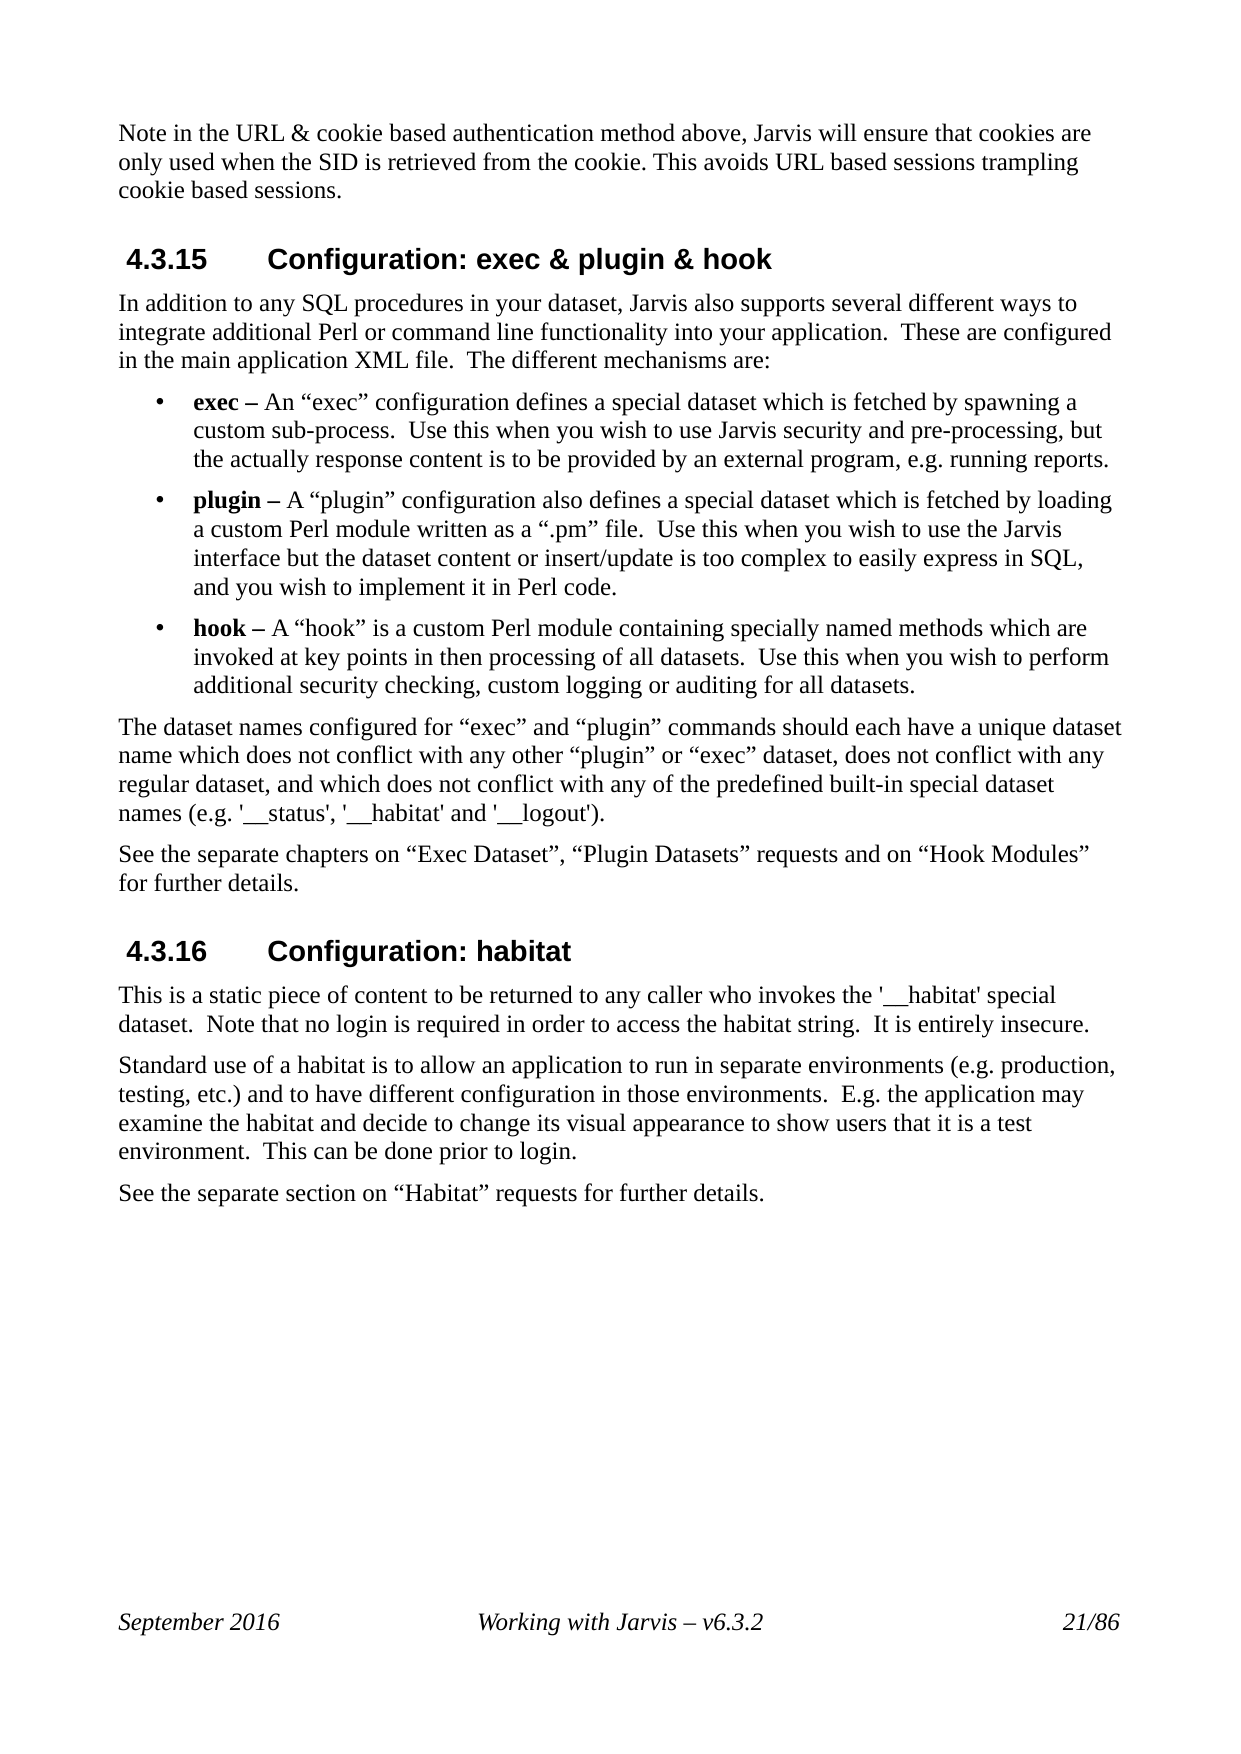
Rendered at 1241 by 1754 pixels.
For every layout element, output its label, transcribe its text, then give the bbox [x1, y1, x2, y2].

text See the separate section on “Habitat” requests for further details. [118, 1178, 1122, 1206]
subtitle Configuration: exec & plugin & hook [118, 242, 1122, 275]
text See the separate chapters on “Exec Dataset”, “Plugin Datasets” requests and on “Hook Modules” for further details. [118, 839, 1122, 897]
subtitle Configuration: habitat [118, 934, 1122, 968]
text Standard use of a habitat is to allow an application to run in separate environments (e.g. production, testing, etc.) and to have different configuration in those environments. E.g. the application may examine the habitat and decide to change its visual appearance to show users that it is a test environment. This can be done prior to login. [118, 1050, 1122, 1165]
text Note in the URL & cookie based authentication method above, Jarvis will ensure that cookies are only used when the SID is retrieved from the cookie. This avoids URL based sessions trampling cookie based sessions. [118, 118, 1122, 204]
text In addition to any SQL procedures in your dataset, Jarvis also supports several different ways to integrate additional Perl or command line functionality into your application. These are configured in the main application XML file. The different mechanisms are: [118, 288, 1122, 374]
list hook – A “hook” is a custom Perl module containing specially named methods which are invoked at key points in then processing of all datasets. Use this when you wish to perform additional security checking, custom logging or auditing for all datasets. [156, 613, 1122, 699]
text This is a static piece of content to be returned to any caller who invokes the '__habitat' special dataset. Note that no login is required in order to access the habitat string. It is entirely insecure. [118, 980, 1122, 1038]
text The dataset names configured for “exec” and “plugin” commands should each have a unique dataset name which does not conflict with any other “plugin” or “exec” dataset, does not conflict with any regular dataset, and which does not conflict with any of the predefined built-in special dataset names (e.g. '__status', '__habitat' and '__logout'). [118, 712, 1122, 827]
list plugin – A “plugin” configuration also defines a special dataset which is fetched by loading a custom Perl module written as a “.pm” file. Use this when you wish to use the Jarvis interface but the dataset content or insert/update is too complex to easily express in SQL, and you wish to implement it in Perl code. [156, 485, 1122, 600]
list exec – An “exec” configuration defines a special dataset which is fetched by spawning a custom sub-process. Use this when you wish to use Jarvis security and pre-processing, but the actually response content is to be provided by an external program, e.g. running reports. [156, 387, 1122, 473]
